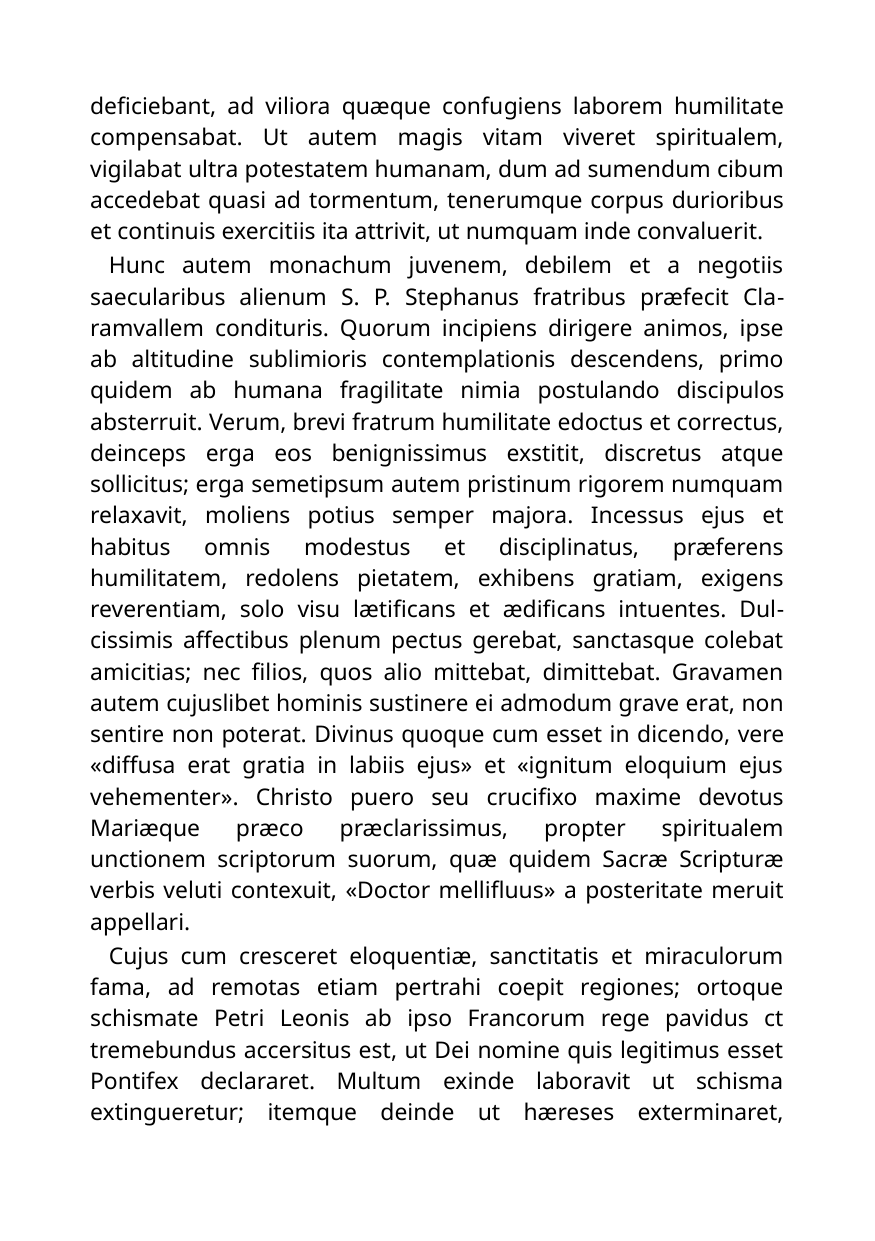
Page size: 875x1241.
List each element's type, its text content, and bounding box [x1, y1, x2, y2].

text Cujus cum cresceret eloquentiæ, sanctitatis et miraculorum fama, ad remotas etiam pertrahi coepit regiones; ortoque schismate Petri Leonis ab ipso Francorum rege pavidus ct tremebundus accersitus est, ut Dei nomine quis legitimus esset Pontifex declararet. Multum exinde laboravit ut schisma extingueretur; itemque deinde ut hæreses exterminaret, [90, 940, 784, 1127]
text Hunc autem monachum juvenem, debilem et a negotiis saecularibus alienum S. P. Stephanus fratribus præfecit Cla­ramvallem condituris. Quorum incipiens dirigere animos, ipse ab altitudine sublimioris contemplationis descendens, primo quidem ab humana fragilitate nimia postulando disci­pulos absterruit. Verum, brevi fratrum humilitate edoctus et correctus, deinceps erga eos benignissimus exstitit, discretus atque sollicitus; erga semetipsum autem pristinum rigorem numquam relaxavit, moliens potius semper majora. Incessus ejus et habitus omnis modestus et disciplinatus, præferens humilitatem, redolens pietatem, exhibens gratiam, exigens reverentiam, solo visu lætificans et ædificans intuentes. Dul­cissimis affectibus plenum pectus gerebat, sanctasque colebat amicitias; nec filios, quos alio mittebat, dimittebat. Gravamen autem cujuslibet hominis sustinere ei admodum grave erat, non sentire non poterat. Divinus quoque cum esset in dicen­do, vere «diffusa erat gratia in labiis ejus» et «ignitum eloquium ejus vehementer». Christo puero seu crucifixo maxime devotus Mariæque præco præclarissimus, propter spiritualem unctionem scriptorum suorum, quæ quidem Sacræ Scripturæ verbis veluti contexuit, «Doctor mellifluus» a posteritate meruit appellari. [90, 249, 784, 937]
text deficiebant, ad viliora quæque confu­giens laborem humilitate compensabat. Ut autem magis vitam viveret spiritualem, vigilabat ultra potestatem humanam, dum ad sumendum cibum accedebat quasi ad tormentum, tene­rumque corpus durioribus et continuis exercitiis ita attrivit, ut numquam inde convaluerit. [90, 90, 784, 246]
